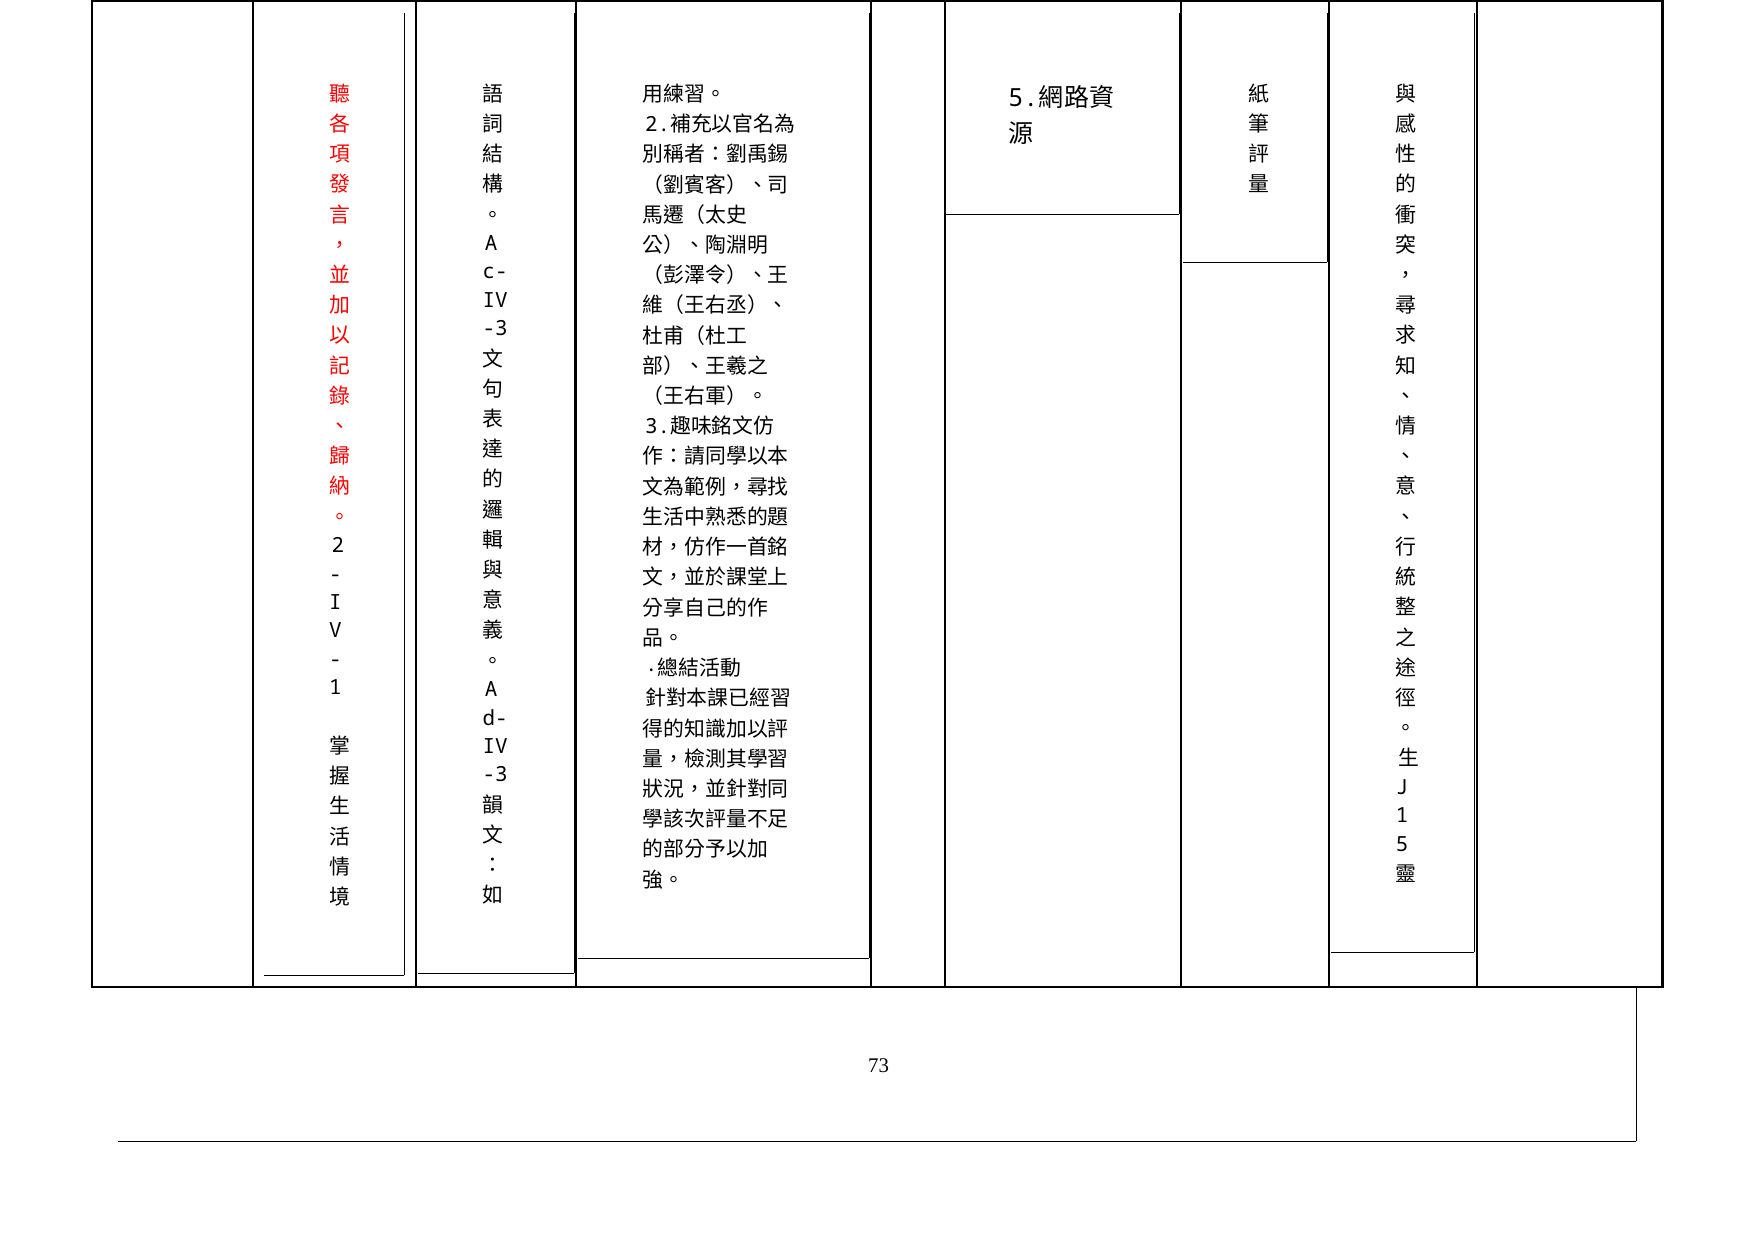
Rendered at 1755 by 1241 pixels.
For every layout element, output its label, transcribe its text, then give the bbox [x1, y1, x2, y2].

table_cell 與感性的衝突，尋求知、情、意、行統整之途徑。 生J15 靈 [1330, 2, 1476, 986]
table_cell 5.網路資源 [946, 2, 1180, 986]
table_cell 用練習。 2.補充以官名為別稱者：劉禹錫（劉賓客）、司馬遷（太史公）、陶淵明（彭澤令）、王維（王右丞）、杜甫（杜工部）、王羲之（王右軍）。 3.趣味銘文仿作：請同學以本文為範例，尋找生活中熟悉的題材，仿作一首銘文，並於課堂上分享自己的作品。 ‧總結活動 針對本課已經習得的知識加以評量，檢測其學習狀況，並針對同學該次評量不足的部分予以加強。 [577, 2, 870, 986]
table_cell 語詞結構。 Ac-IV-3 文句表達的邏輯與意義。 Ad-IV-3 韻文：如 [417, 2, 575, 986]
table_cell [872, 2, 944, 986]
table_cell [93, 2, 252, 986]
table_cell 聽各項發言，並加以記錄、歸納。 2-IV-1 掌握生活情境 [254, 2, 415, 986]
table_cell 紙筆評量 [1182, 2, 1328, 986]
table_cell [1478, 2, 1661, 986]
